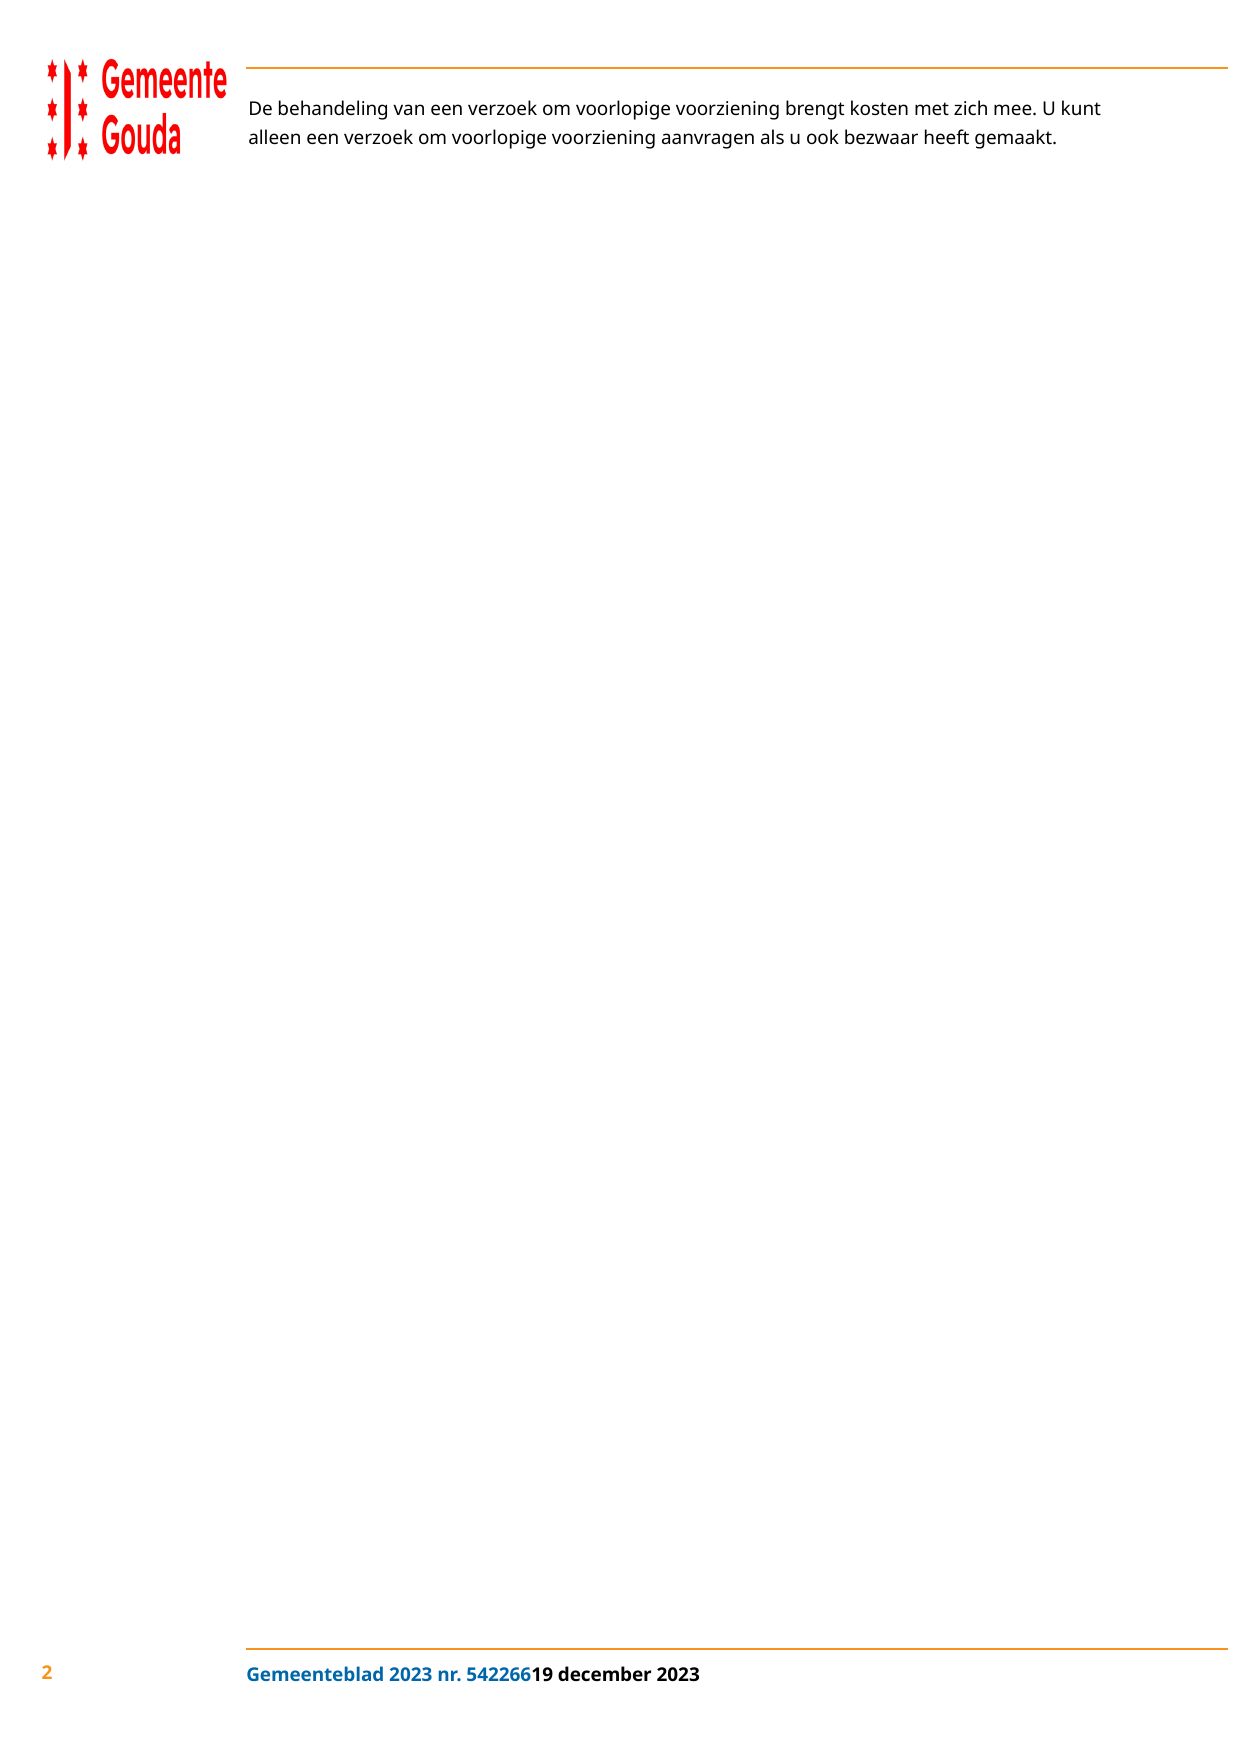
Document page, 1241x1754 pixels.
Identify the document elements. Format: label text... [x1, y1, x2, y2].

text De behandeling van een verzoek om voorlopige voorziening brengt kosten met zich mee. U kunt alleen een verzoek om voorlopige voorziening aanvragen als u ook bezwaar heeft gemaakt. [248, 95, 1152, 150]
picture [41, 47, 231, 172]
